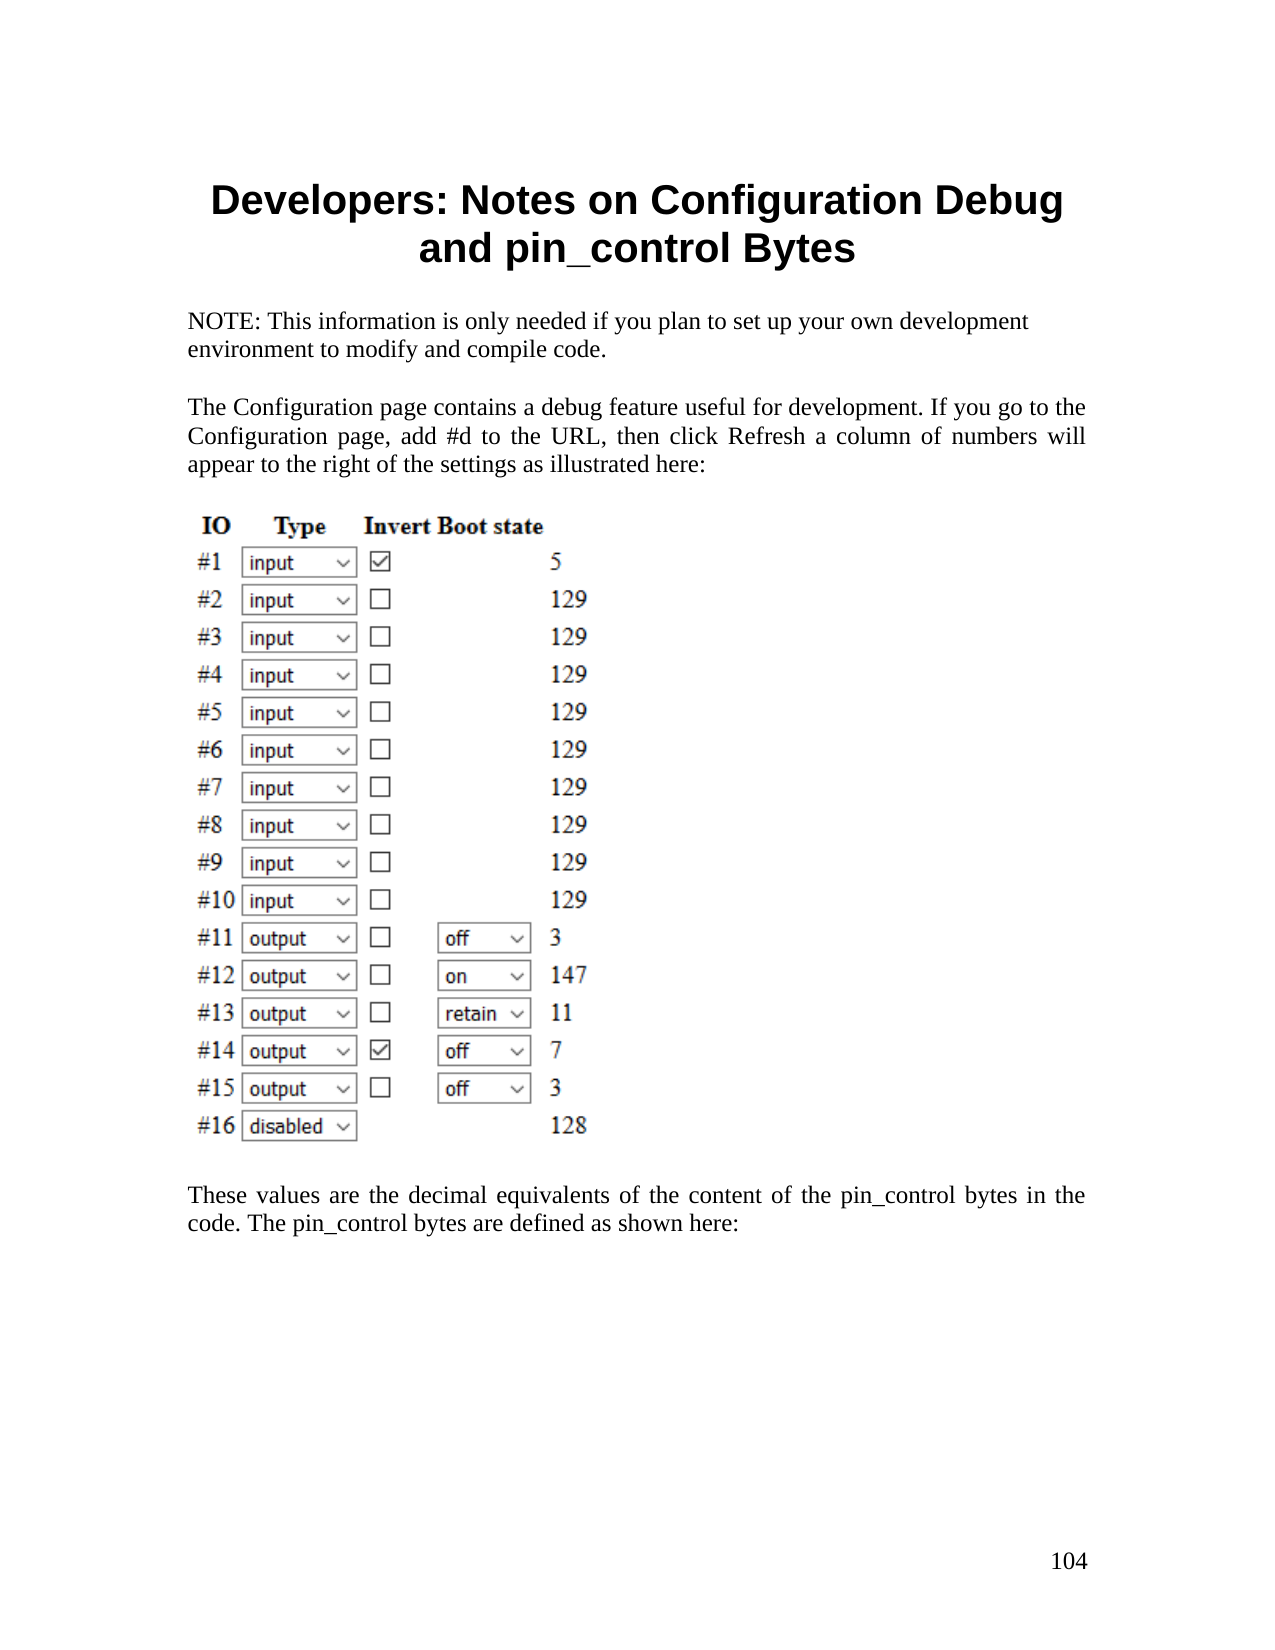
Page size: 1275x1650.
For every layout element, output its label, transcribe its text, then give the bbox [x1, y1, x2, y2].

text The Configuration page contains a debug feature useful for development. If you go to the Configuration page, add #d to the URL, then click Refresh a column of numbers will appear to the right of the settings as illustrated here: [187, 392, 1087, 478]
text NOTE: This information is only needed if you plan to set up your own development environment to modify and compile code. [187, 306, 1087, 363]
text These values are the decimal equivalents of the content of the pin_control bytes in the code. The pin_control bytes are defined as shown here: [187, 1180, 1087, 1237]
picture [187, 506, 610, 1151]
subtitle Developers: Notes on Configuration Debug and pin_control Bytes [187, 175, 1087, 271]
